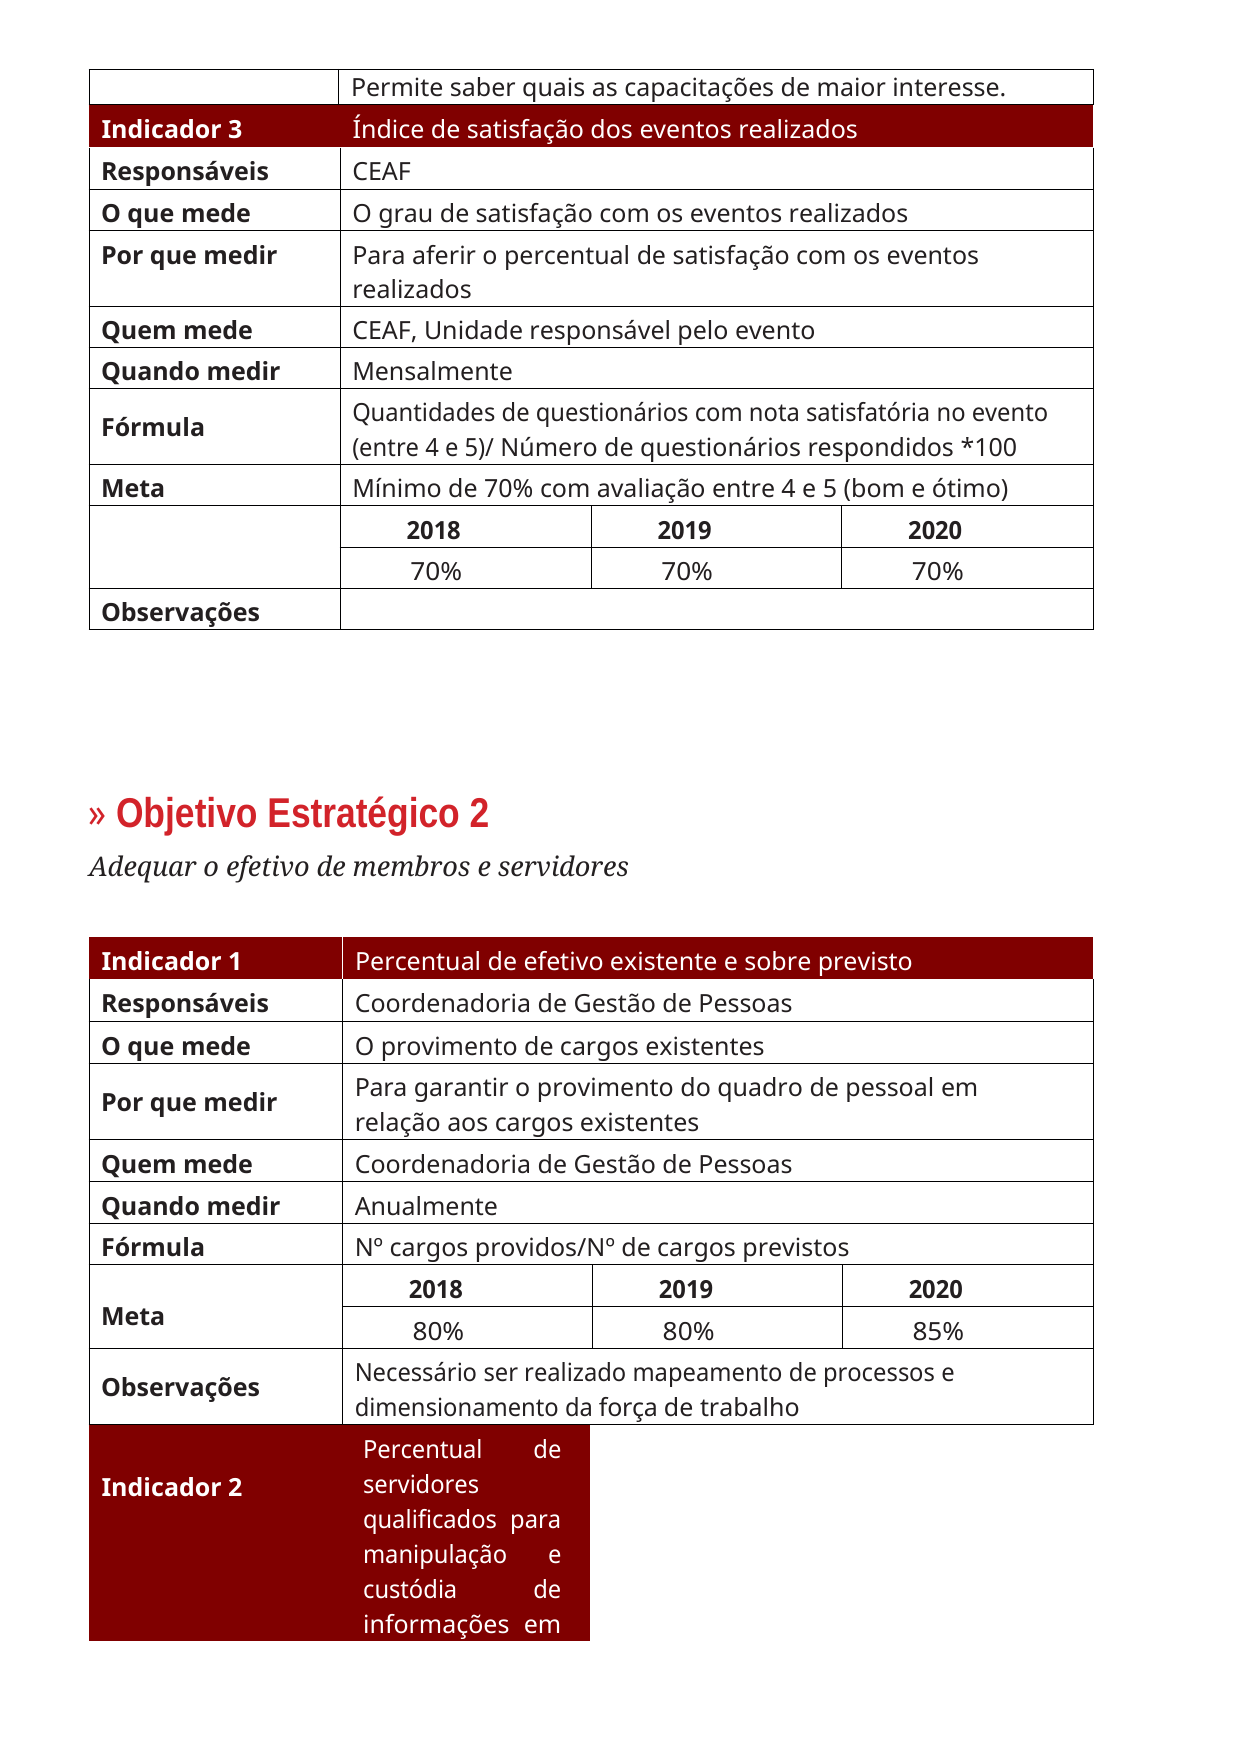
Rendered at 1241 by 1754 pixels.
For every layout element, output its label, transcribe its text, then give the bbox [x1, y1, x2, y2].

table_cell [90, 70, 338, 104]
table_cell Para aferir o percentual de satisfação com os eventos realizados [341, 231, 1093, 306]
table_header Índice de satisfação dos eventos realizados [340, 105, 1093, 147]
table_cell Observações [90, 1349, 342, 1424]
table_header Indicador 1 [89, 937, 342, 979]
table_cell Coordenadoria de Gestão de Pessoas [343, 979, 1093, 1021]
subtitle » Objetivo Estratégico 2 [88, 783, 1240, 839]
table_cell Para garantir o provimento do quadro de pessoal em relação aos cargos existentes [343, 1064, 1093, 1139]
table_cell Mensalmente [341, 348, 1093, 388]
table_cell 2020 [843, 1265, 1093, 1306]
table_cell Necessário ser realizado mapeamento de processos e dimensionamento da força de trabalho [343, 1349, 1093, 1424]
table_cell 80% [343, 1307, 592, 1347]
table_header Percentual de servidores qualificados para manipulação e custódia de informações em [351, 1425, 590, 1641]
table_cell O grau de satisfação com os eventos realizados [341, 190, 1093, 230]
table_cell Por que medir [90, 1064, 342, 1139]
table_cell 2019 [593, 1265, 842, 1306]
table_header Percentual de efetivo existente e sobre previsto [343, 937, 1093, 979]
table_cell Por que medir [90, 231, 340, 306]
table_cell Responsáveis [90, 979, 342, 1021]
table_cell Fórmula [90, 1224, 342, 1264]
table_cell [341, 589, 1093, 629]
table_cell Mínimo de 70% com avaliação entre 4 e 5 (bom e ótimo) [341, 465, 1093, 505]
table_cell Fórmula [90, 389, 340, 464]
table_header Indicador 2 [89, 1425, 351, 1641]
table_cell 70% [592, 548, 841, 588]
table_cell Quem mede [90, 307, 340, 347]
table_cell CEAF, Unidade responsável pelo evento [341, 307, 1093, 347]
table_cell Permite saber quais as capacitações de maior interesse. [339, 70, 1093, 104]
table_cell CEAF [341, 148, 1093, 189]
table_cell Anualmente [343, 1182, 1093, 1222]
table_cell 70% [341, 548, 591, 588]
table_cell Meta [90, 465, 340, 505]
text Adequar o efetivo de membros e servidores [88, 847, 1240, 884]
table_cell 85% [843, 1307, 1093, 1347]
table_cell O que mede [90, 1022, 342, 1062]
table_cell 2018 [341, 506, 591, 547]
table_cell 2018 [343, 1265, 592, 1306]
table_cell 2019 [592, 506, 841, 547]
table_cell Quantidades de questionários com nota satisfatória no evento (entre 4 e 5)/ Número de questionários respondidos *100 [341, 389, 1093, 464]
table_cell [90, 506, 340, 588]
table_cell Quando medir [90, 348, 340, 388]
table_cell 70% [842, 548, 1093, 588]
table_cell O que mede [90, 190, 340, 230]
table_cell Quando medir [90, 1182, 342, 1222]
table_cell 2020 [842, 506, 1093, 547]
table_cell Meta [90, 1265, 342, 1347]
table_cell Nº cargos providos/Nº de cargos previstos [343, 1224, 1093, 1264]
table_header Indicador 3 [89, 105, 340, 147]
table_cell Responsáveis [90, 148, 340, 189]
table_cell O provimento de cargos existentes [343, 1022, 1093, 1062]
table_cell Quem mede [90, 1140, 342, 1181]
table_cell Observações [90, 589, 340, 629]
table_cell 80% [593, 1307, 842, 1347]
table_cell Coordenadoria de Gestão de Pessoas [343, 1140, 1093, 1181]
